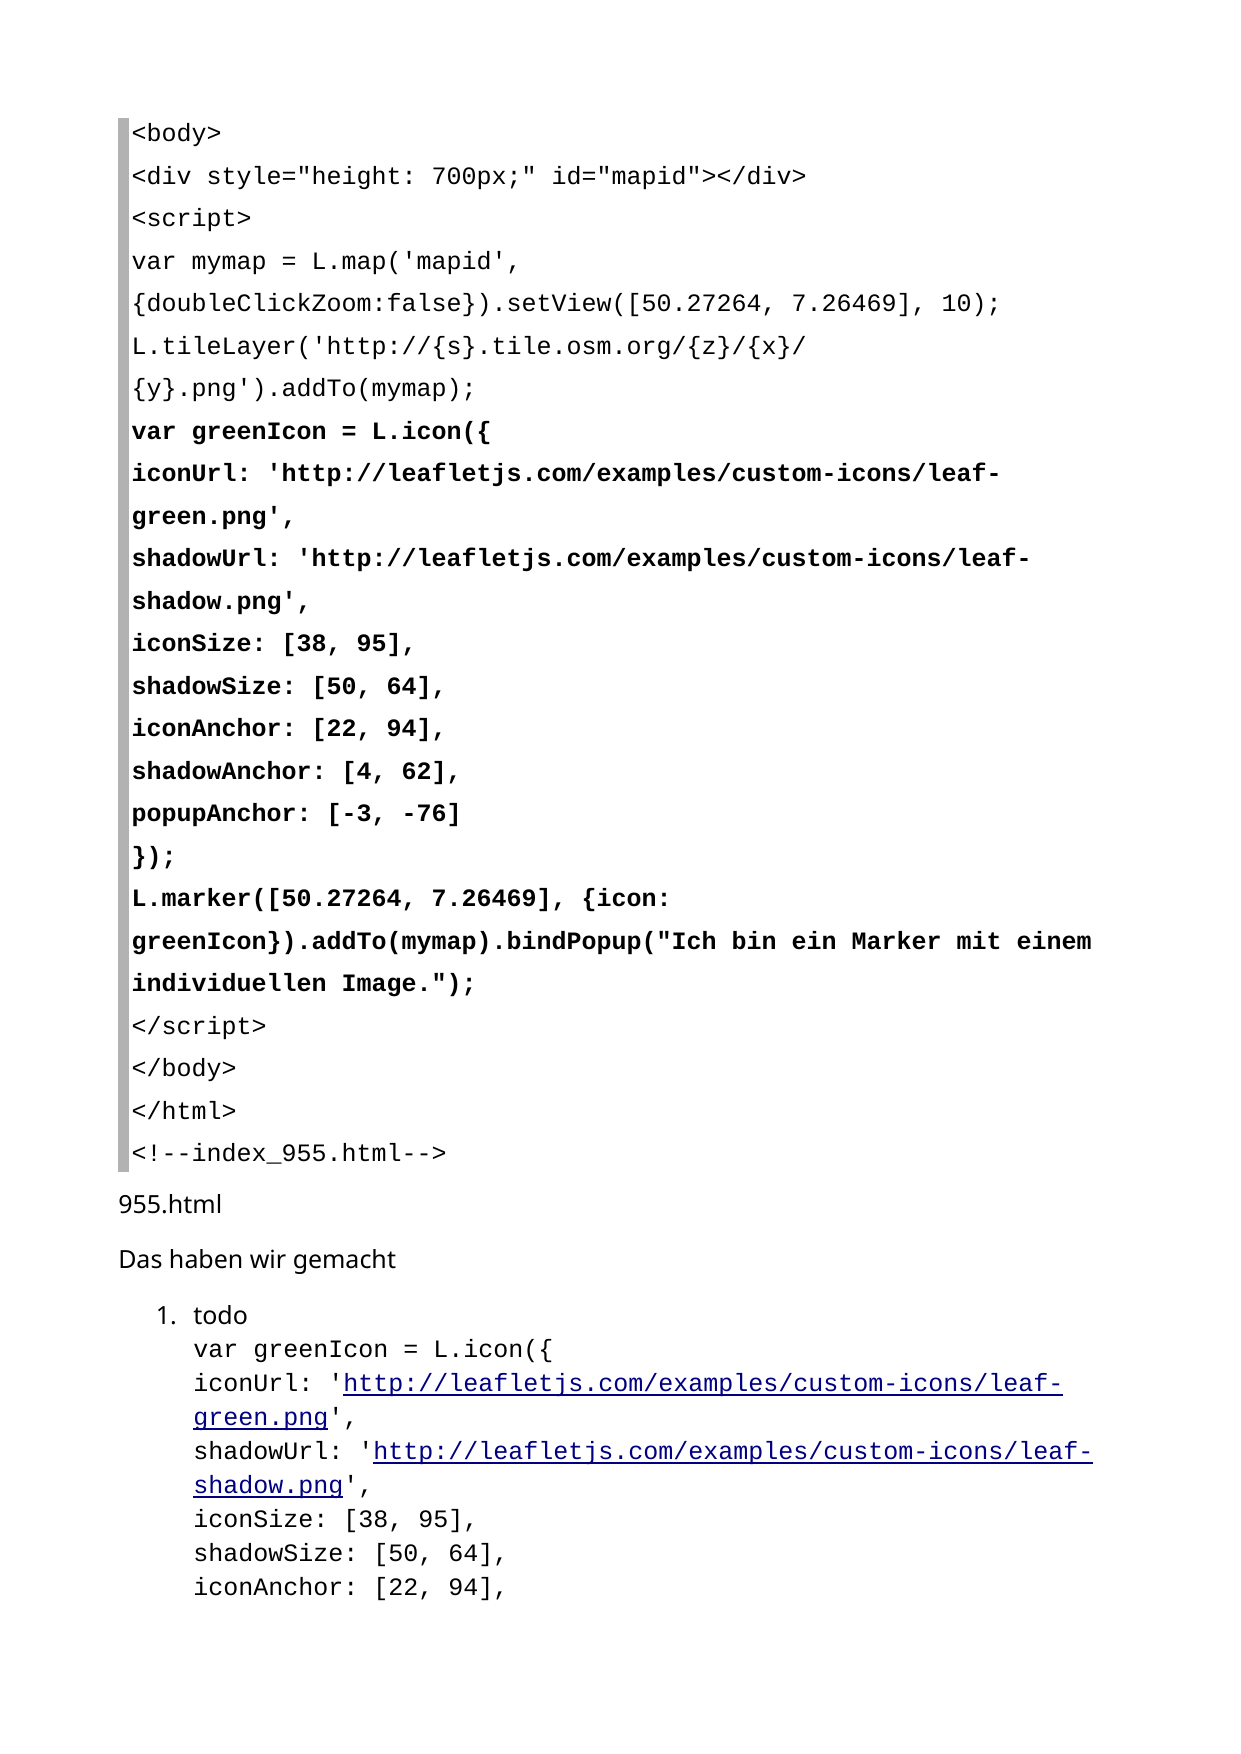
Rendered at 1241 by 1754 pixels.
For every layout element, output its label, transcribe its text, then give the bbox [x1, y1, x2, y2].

text </html> [129, 1096, 1122, 1127]
text L.tileLayer('http://{s}.tile.osm.org/{z}/{x}/{y}.png').addTo(mymap); [129, 331, 1122, 404]
text <body> [129, 118, 1122, 149]
text var greenIcon = L.icon({ [129, 416, 1122, 447]
text <!--index_955.html--> [129, 1138, 1122, 1172]
text iconSize: [38, 95], [129, 628, 1122, 659]
text popupAnchor: [-3, -76] [129, 798, 1122, 829]
text iconAnchor: [22, 94], [129, 713, 1122, 744]
text shadowUrl: 'http://leafletjs.com/examples/custom-icons/leaf-shadow.png', [129, 543, 1122, 617]
list todo var greenIcon = L.icon({ iconUrl: 'http://leafletjs.com/examples/custom-icons/leaf-green.png', shadowUrl: 'http://leafletjs.com/examples/custom-icons/leaf-shadow.png', iconSize: [38, 95], shadowSize: [50, 64], iconAnchor: [22, 94], [156, 1297, 1122, 1603]
text shadowSize: [50, 64], [129, 671, 1122, 702]
text iconUrl: 'http://leafletjs.com/examples/custom-icons/leaf-green.png', [129, 458, 1122, 532]
text L.marker([50.27264, 7.26469], {icon: greenIcon}).addTo(mymap).bindPopup("Ich bin ein Marker mit einem individuellen Image."); [129, 883, 1122, 999]
text shadowAnchor: [4, 62], [129, 756, 1122, 787]
text }); [129, 841, 1122, 872]
text 955.html [118, 1186, 1122, 1221]
text Das haben wir gemacht [118, 1242, 1122, 1276]
text </body> [129, 1053, 1122, 1084]
text <div style="height: 700px;" id="mapid"></div> [129, 161, 1122, 192]
text <script> [129, 203, 1122, 234]
text </script> [129, 1011, 1122, 1042]
text var mymap = L.map('mapid', {doubleClickZoom:false}).setView([50.27264, 7.26469], 10); [129, 246, 1122, 319]
